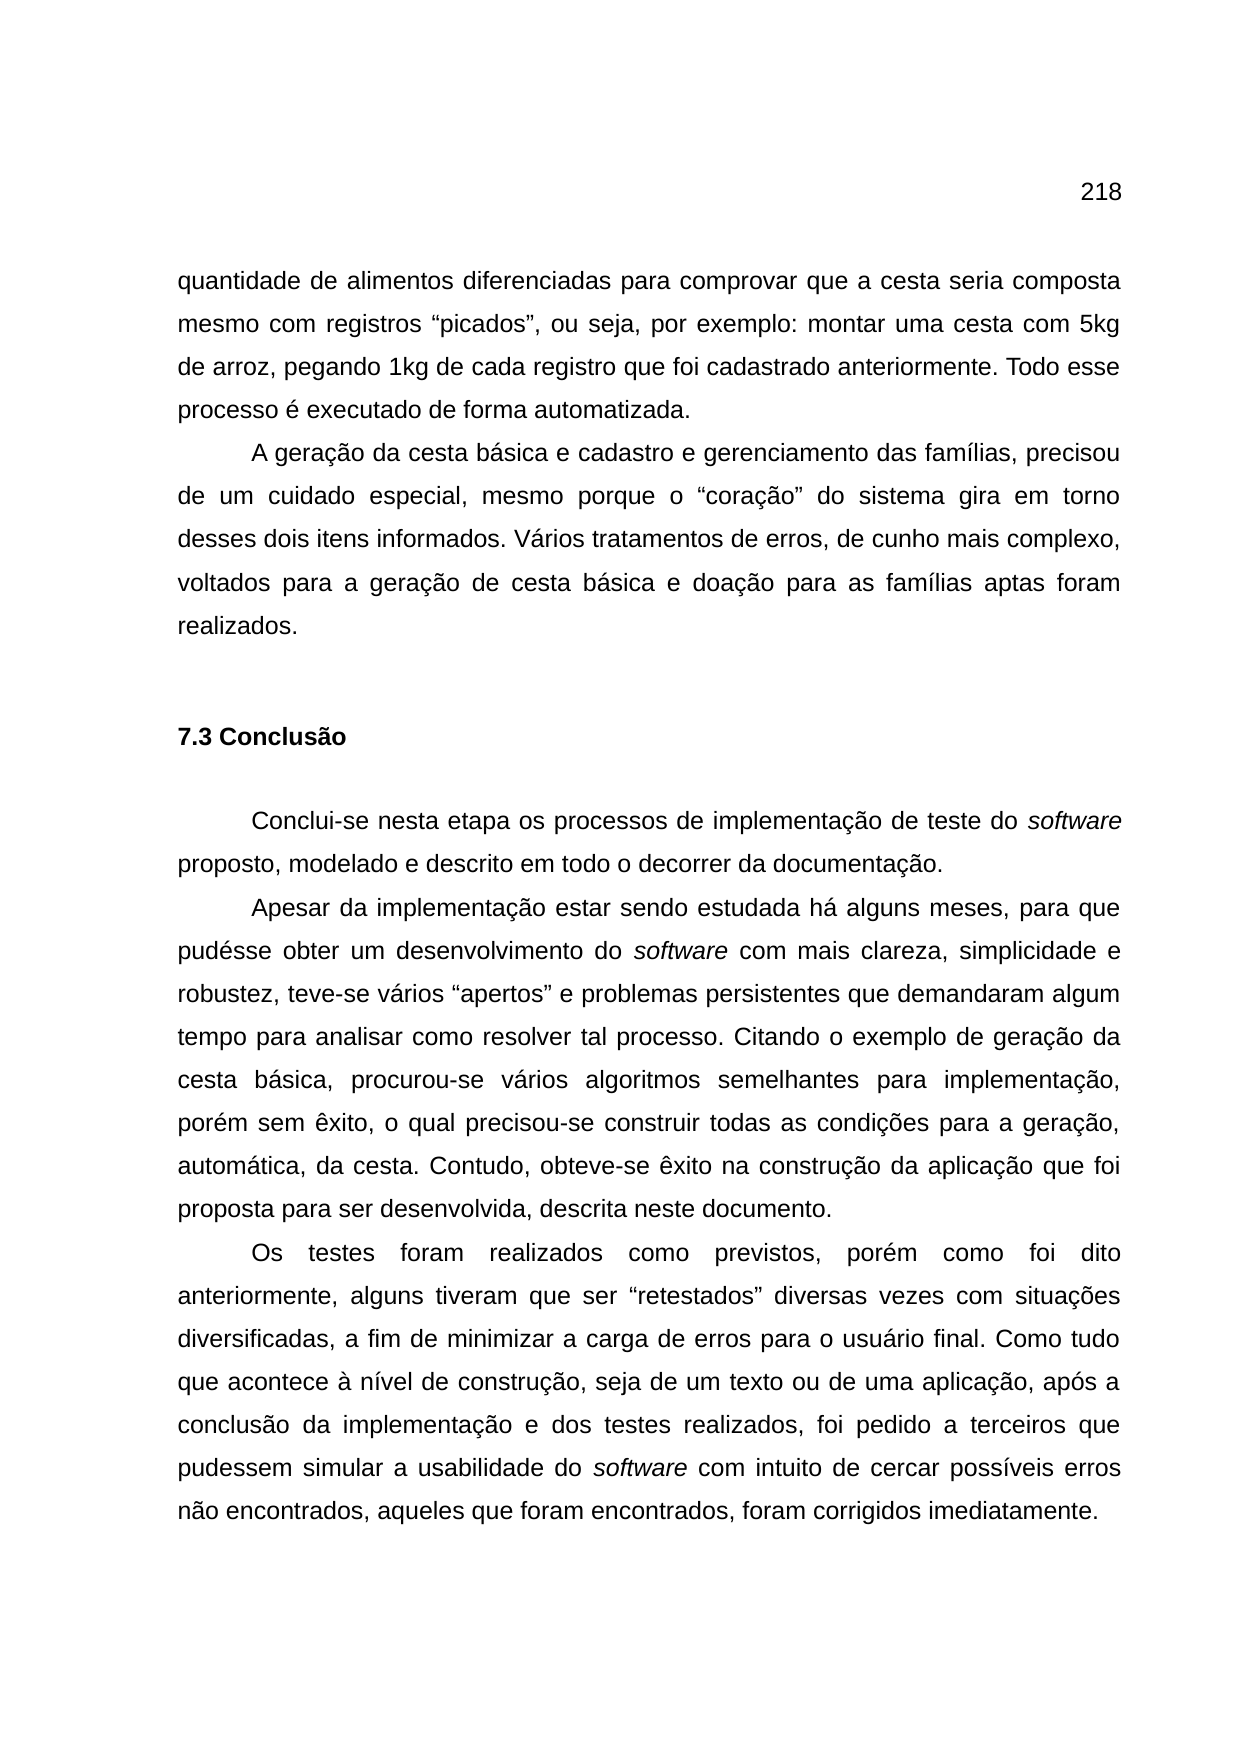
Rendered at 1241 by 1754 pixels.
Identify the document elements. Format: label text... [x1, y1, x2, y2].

text Conclui-se nesta etapa os processos de implementação de teste do software proposto, modelado e descrito em todo o decorrer da documentação. [177, 806, 1122, 878]
text Os testes foram realizados como previstos, porém como foi dito anteriormente, alguns tiveram que ser “retestados” diversas vezes com situações diversificadas, a fim de minimizar a carga de erros para o usuário final. Como tudo que acontece à nível de construção, seja de um texto ou de uma aplicação, após a conclusão da implementação e dos testes realizados, foi pedido a terceiros que pudessem simular a usabilidade do software com intuito de cercar possíveis erros não encontrados, aqueles que foram encontrados, foram corrigidos imediatamente. [177, 1238, 1122, 1525]
text quantidade de alimentos diferenciadas para comprovar que a cesta seria composta mesmo com registros “picados”, ou seja, por exemplo: montar uma cesta com 5kg de arroz, pegando 1kg de cada registro que foi cadastrado anteriormente. Todo esse processo é executado de forma automatizada. [177, 266, 1122, 424]
text A geração da cesta básica e cadastro e gerenciamento das famílias, precisou de um cuidado especial, mesmo porque o “coração” do sistema gira em torno desses dois itens informados. Vários tratamentos de erros, de cunho mais complexo, voltados para a geração de cesta básica e doação para as famílias aptas foram realizados. [177, 438, 1122, 639]
text Apesar da implementação estar sendo estudada há alguns meses, para que pudésse obter um desenvolvimento do software com mais clareza, simplicidade e robustez, teve-se vários “apertos” e problemas persistentes que demandaram algum tempo para analisar como resolver tal processo. Citando o exemplo de geração da cesta básica, procurou-se vários algoritmos semelhantes para implementação, porém sem êxito, o qual precisou-se construir todas as condições para a geração, automática, da cesta. Contudo, obteve-se êxito na construção da aplicação que foi proposta para ser desenvolvida, descrita neste documento. [177, 893, 1122, 1223]
subtitle 7.3 Conclusão [177, 722, 1122, 751]
